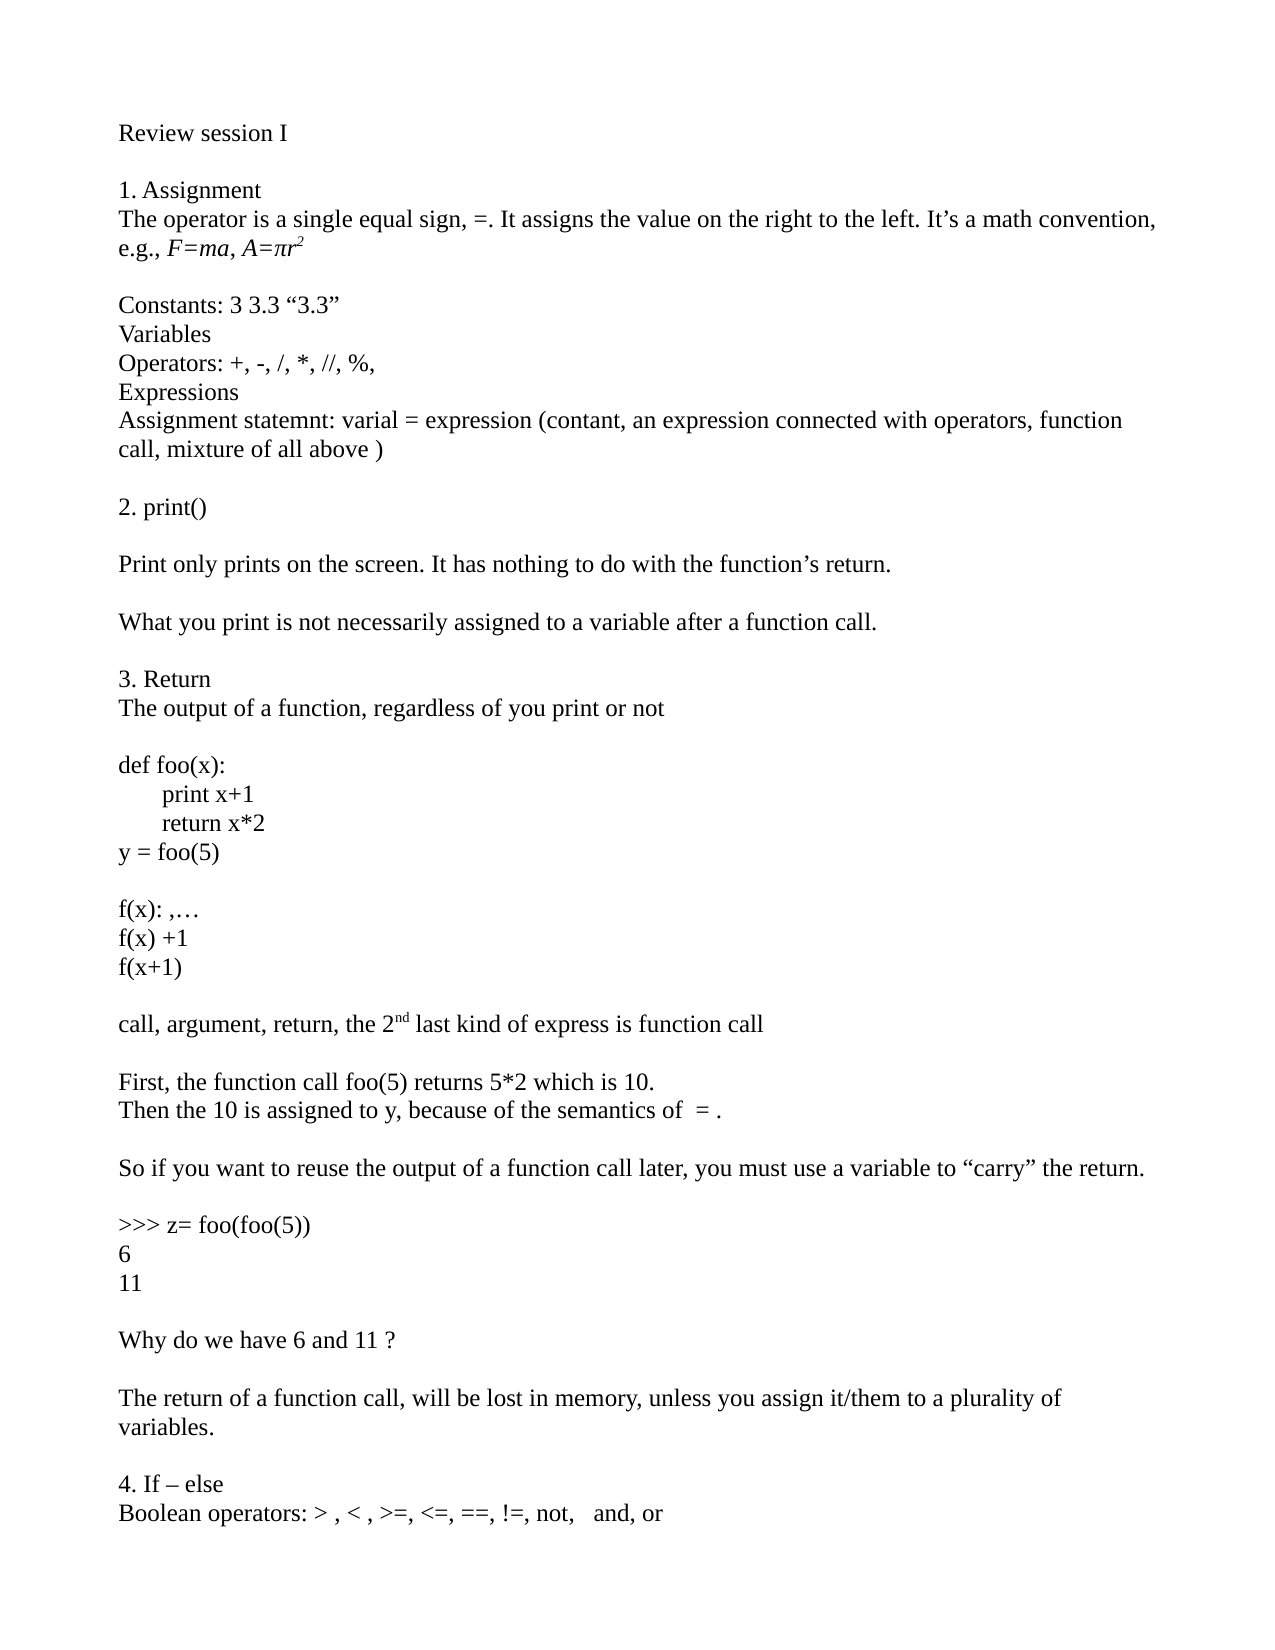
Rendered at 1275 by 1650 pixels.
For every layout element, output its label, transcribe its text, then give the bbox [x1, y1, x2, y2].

text The output of a function, regardless of you print or not [118, 693, 1157, 722]
text 2. print() [118, 492, 1157, 521]
text What you print is not necessarily assigned to a variable after a function call. [118, 607, 1157, 636]
text Why do we have 6 and 11 ? [118, 1326, 1157, 1354]
text Constants: 3 3.3 “3.3” [118, 291, 1157, 319]
text f(x) +1 [118, 923, 1157, 952]
text 1. Assignment [118, 176, 1157, 204]
text f(x): ,… [118, 894, 1157, 923]
text Variables [118, 319, 1157, 348]
text return x*2 [118, 808, 1157, 837]
text Expressions [118, 377, 1157, 406]
text 11 [118, 1268, 1157, 1297]
text The return of a function call, will be lost in memory, unless you assign it/them to a plurality of variables. [118, 1383, 1157, 1441]
text So if you want to reuse the output of a function call later, you must use a variable to “carry” the return. [118, 1153, 1157, 1182]
text f(x+1) [118, 952, 1157, 981]
text First, the function call foo(5) returns 5*2 which is 10. [118, 1067, 1157, 1096]
text 6 [118, 1239, 1157, 1268]
text 3. Return [118, 664, 1157, 693]
text Then the 10 is assigned to y, because of the semantics of = . [118, 1096, 1157, 1124]
text Boolean operators: > , < , >=, <=, ==, !=, not, and, or [118, 1498, 1157, 1527]
text Print only prints on the screen. It has nothing to do with the function’s return. [118, 549, 1157, 578]
text call, argument, return, the 2nd last kind of express is function call [118, 1009, 1157, 1038]
text The operator is a single equal sign, =. It assigns the value on the right to the left. It’s a math convention, e.g., F=ma, A=πr2 [118, 204, 1157, 262]
text >>> z= foo(foo(5)) [118, 1211, 1157, 1239]
text y = foo(5) [118, 837, 1157, 866]
text Review session I [118, 118, 1157, 147]
text 4. If – else [118, 1469, 1157, 1498]
text def foo(x): [118, 751, 1157, 779]
text Assignment statemnt: varial = expression (contant, an expression connected with operators, function call, mixture of all above ) [118, 406, 1157, 463]
text Operators: +, -, /, *, //, %, [118, 348, 1157, 377]
text print x+1 [118, 779, 1157, 808]
